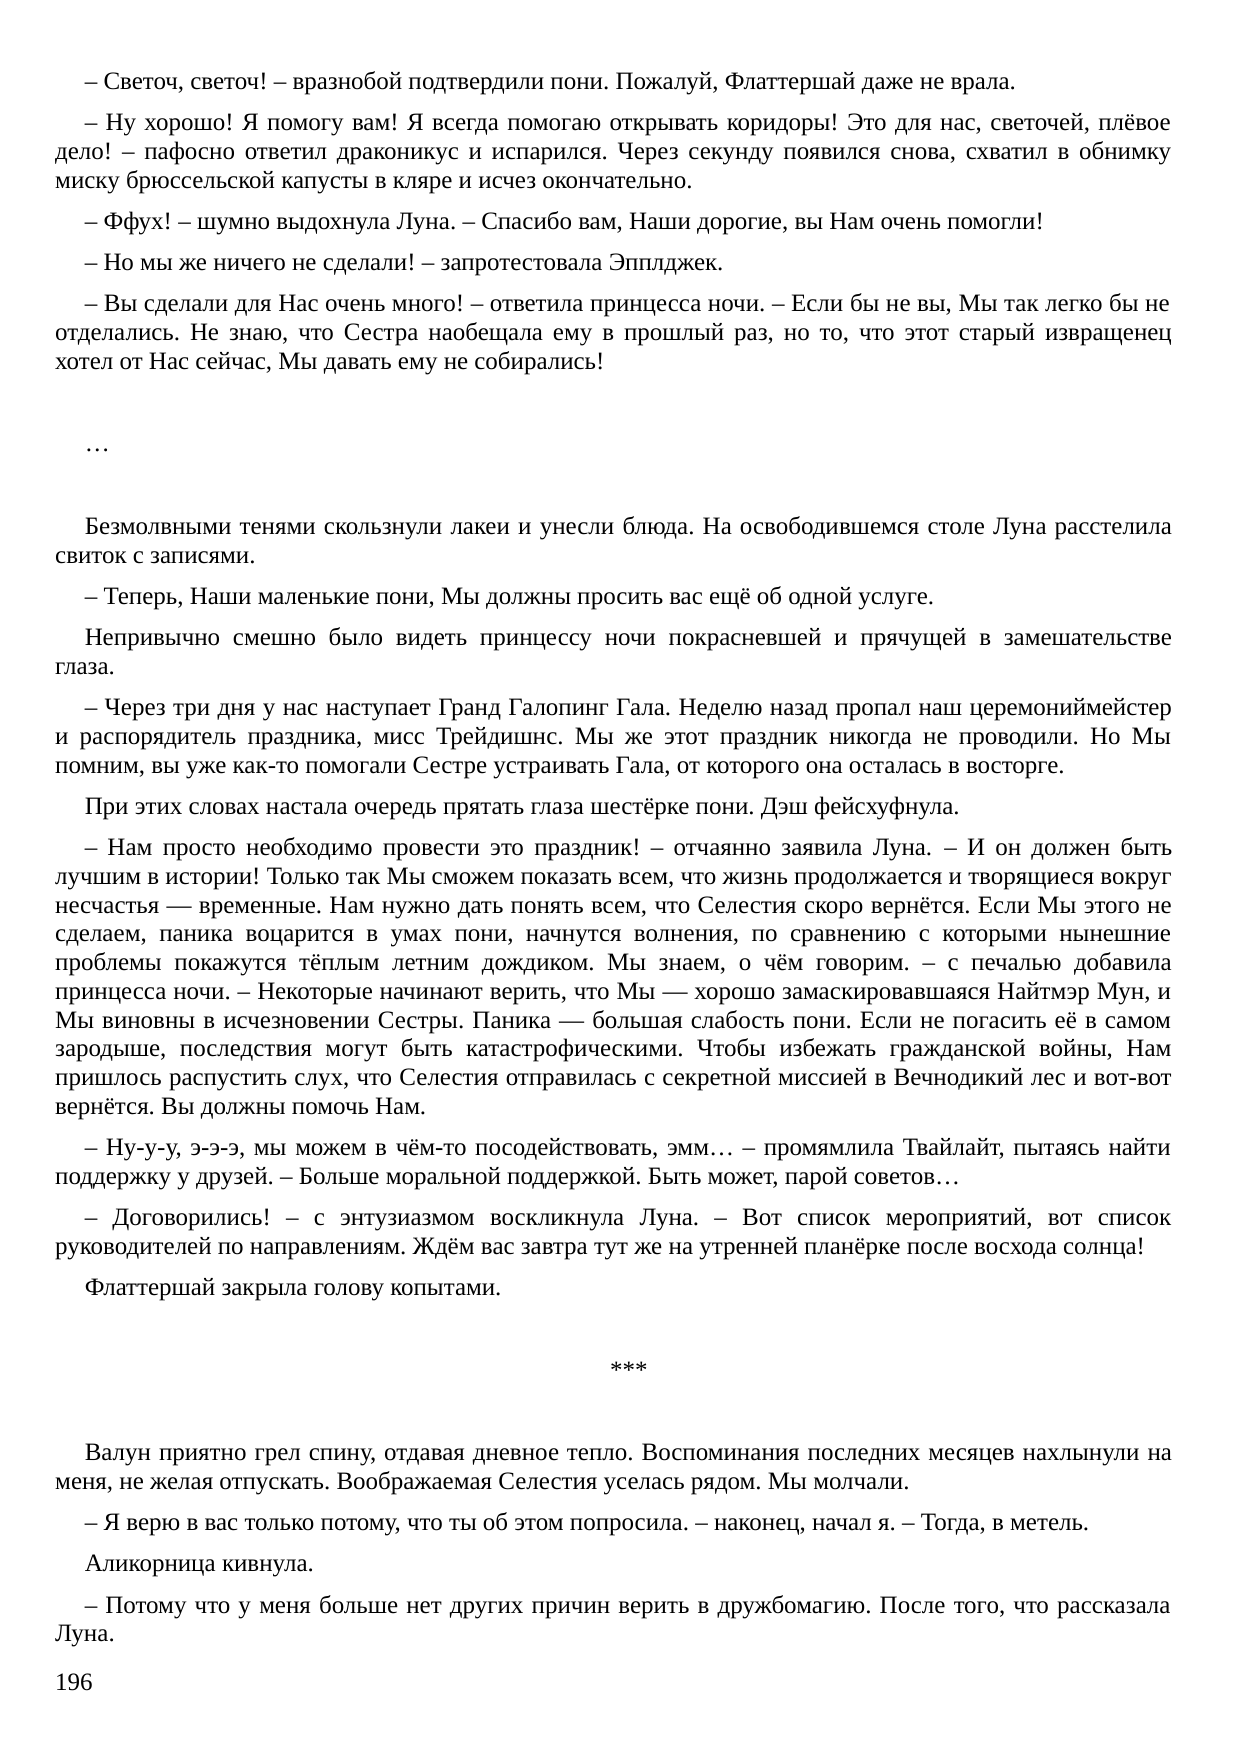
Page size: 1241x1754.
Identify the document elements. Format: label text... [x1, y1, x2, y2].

text Валун приятно грел спину, отдавая дневное тепло. Воспоминания последних месяцев нахлынули на меня, не желая отпускать. Воображаемая Селестия уселась рядом. Мы молчали. [55, 1437, 1173, 1495]
text Аликорница кивнула. [55, 1548, 1173, 1577]
text – Нам просто необходимо провести это праздник! – отчаянно заявила Луна. – И он должен быть лучшим в истории! Только так Мы сможем показать всем, что жизнь продолжается и творящиеся вокруг несчастья — временные. Нам нужно дать понять всем, что Селестия скоро вернётся. Если Мы этого не сделаем, паника воцарится в умах пони, начнутся волнения, по сравнению с которыми нынешние проблемы покажутся тёплым летним дождиком. Мы знаем, о чём говорим. – с печалью добавила принцесса ночи. – Некоторые начинают верить, что Мы — хорошо замаскировавшаяся Найтмэр Мун, и Мы виновны в исчезновении Сестры. Паника — большая слабость пони. Если не погасить её в самом зародыше, последствия могут быть катастрофическими. Чтобы избежать гражданской войны, Нам пришлось распустить слух, что Селестия отправилась с секретной миссией в Вечнодикий лес и вот-вот вернётся. Вы должны помочь Нам. [55, 832, 1173, 1120]
text – Ну хорошо! Я помогу вам! Я всегда помогаю открывать коридоры! Это для нас, светочей, плёвое дело! – пафосно ответил драконикус и испарился. Через секунду появился снова, схватил в обнимку миску брюссельской капусты в кляре и исчез окончательно. [55, 107, 1173, 193]
text Безмолвными тенями скользнули лакеи и унесли блюда. На освободившемся столе Луна расстелила свиток с записями. [55, 511, 1173, 568]
text – Ффух! – шумно выдохнула Луна. – Спасибо вам, Наши дорогие, вы Нам очень помогли! [55, 206, 1173, 235]
text – Теперь, Наши маленькие пони, Мы должны просить вас ещё об одной услуге. [55, 581, 1173, 610]
text При этих словах настала очередь прятать глаза шестёрке пони. Дэш фейсхуфнула. [55, 791, 1173, 820]
text Непривычно смешно было видеть принцессу ночи покрасневшей и прячущей в замешательстве глаза. [55, 622, 1173, 680]
text – Потому что у меня больше нет других причин верить в дружбомагию. После того, что рассказала Луна. [55, 1590, 1173, 1647]
text – Ну-у-у, э-э-э, мы можем в чём-то посодействовать, эмм… – промямлила Твайлайт, пытаясь найти поддержку у друзей. – Больше моральной поддержкой. Быть может, парой советов… [55, 1132, 1173, 1190]
text Флаттершай закрыла голову копытами. [55, 1272, 1173, 1301]
text – Я верю в вас только потому, что ты об этом попросила. – наконец, начал я. – Тогда, в метель. [55, 1507, 1173, 1536]
text – Светоч, светоч! – вразнобой подтвердили пони. Пожалуй, Флаттершай даже не врала. [55, 66, 1173, 95]
text … [55, 428, 1173, 457]
text – Вы сделали для Нас очень много! – ответила принцесса ночи. – Если бы не вы, Мы так легко бы не отделались. Не знаю, что Сестра наобещала ему в прошлый раз, но то, что этот старый извращенец хотел от Нас сейчас, Мы давать ему не собирались! [55, 288, 1173, 375]
text *** [55, 1355, 1173, 1383]
text – Через три дня у нас наступает Гранд Галопинг Гала. Неделю назад пропал наш церемониймейстер и распорядитель праздника, мисс Трейдишнс. Мы же этот праздник никогда не проводили. Но Мы помним, вы уже как-то помогали Сестре устраивать Гала, от которого она осталась в восторге. [55, 692, 1173, 778]
text – Но мы же ничего не сделали! – запротестовала Эпплджек. [55, 247, 1173, 276]
text – Договорились! – с энтузиазмом воскликнула Луна. – Вот список мероприятий, вот список руководителей по направлениям. Ждём вас завтра тут же на утренней планёрке после восхода солнца! [55, 1202, 1173, 1260]
